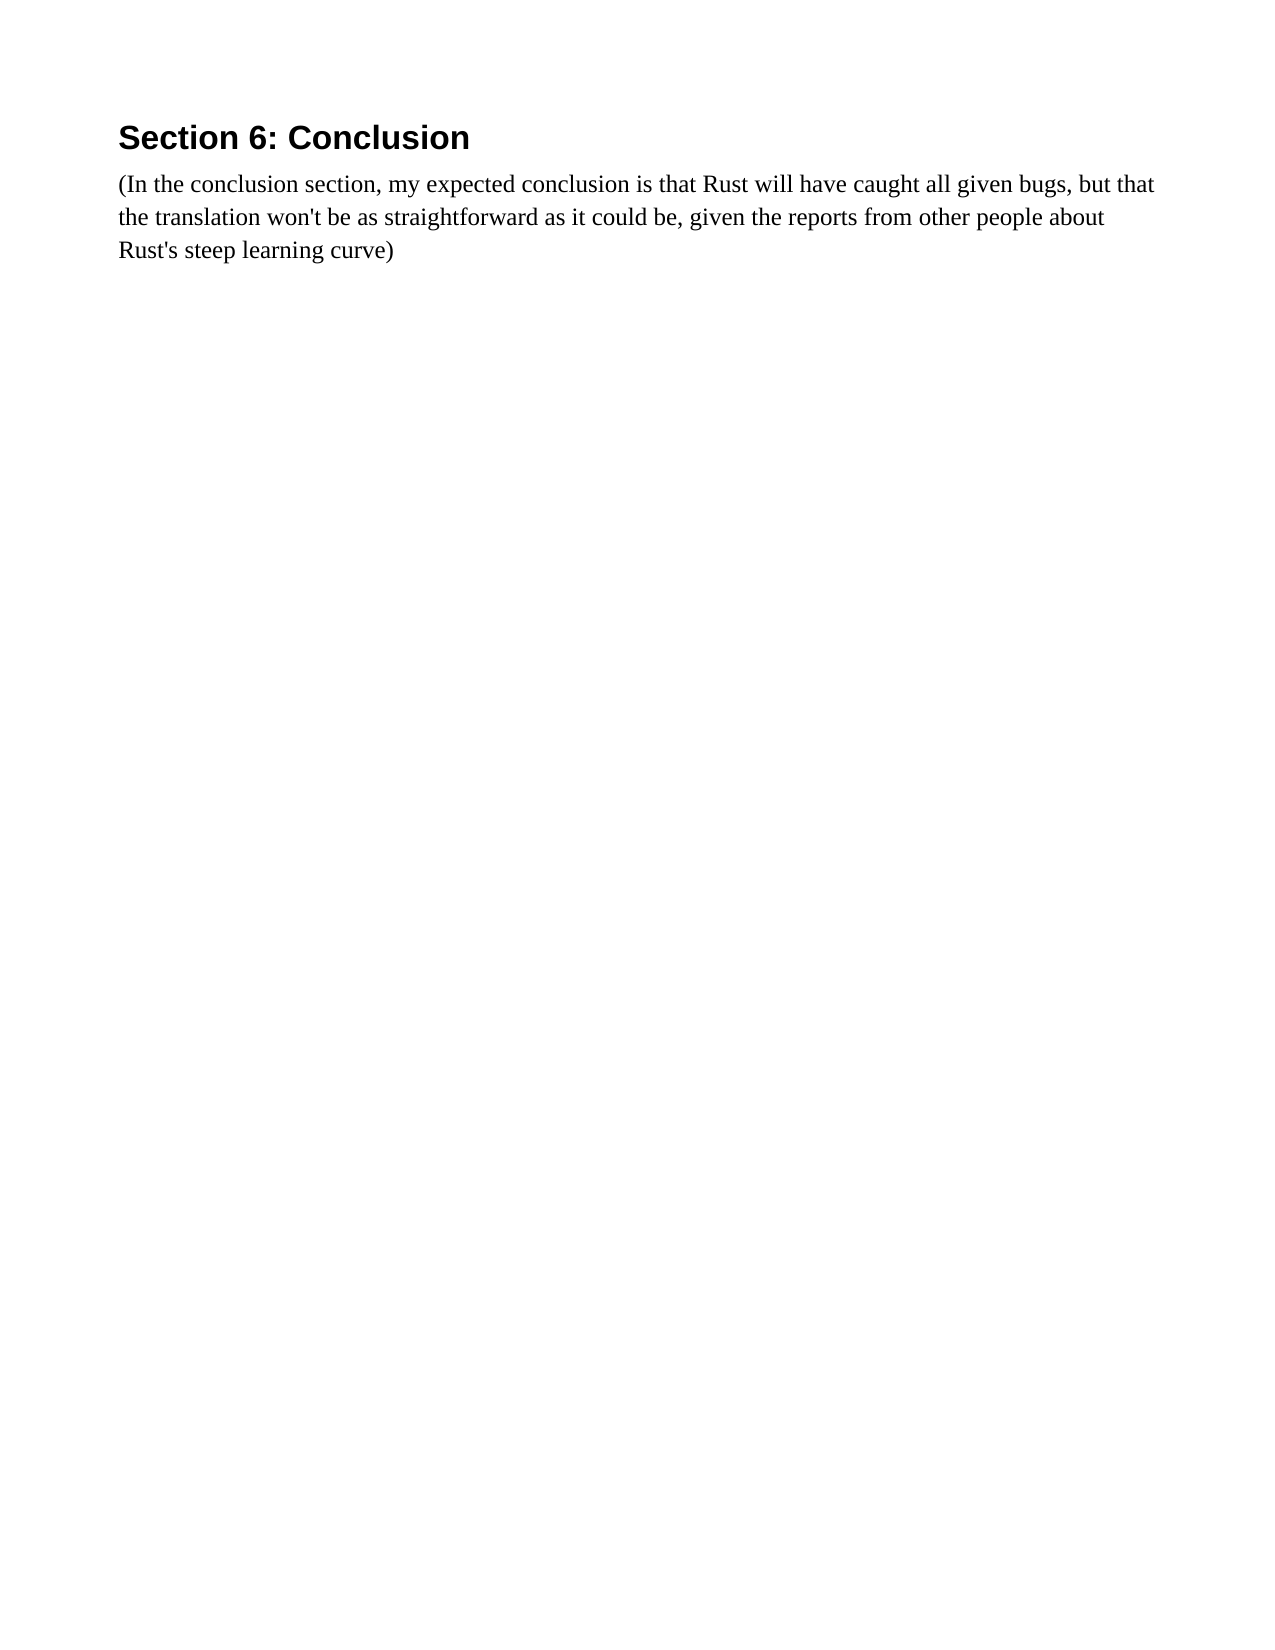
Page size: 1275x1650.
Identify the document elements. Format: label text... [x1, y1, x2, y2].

subtitle Section 6: Conclusion [118, 118, 1157, 157]
text (In the conclusion section, my expected conclusion is that Rust will have caught all given bugs, but that the translation won't be as straightforward as it could be, given the reports from other people about Rust's steep learning curve) [118, 169, 1157, 264]
